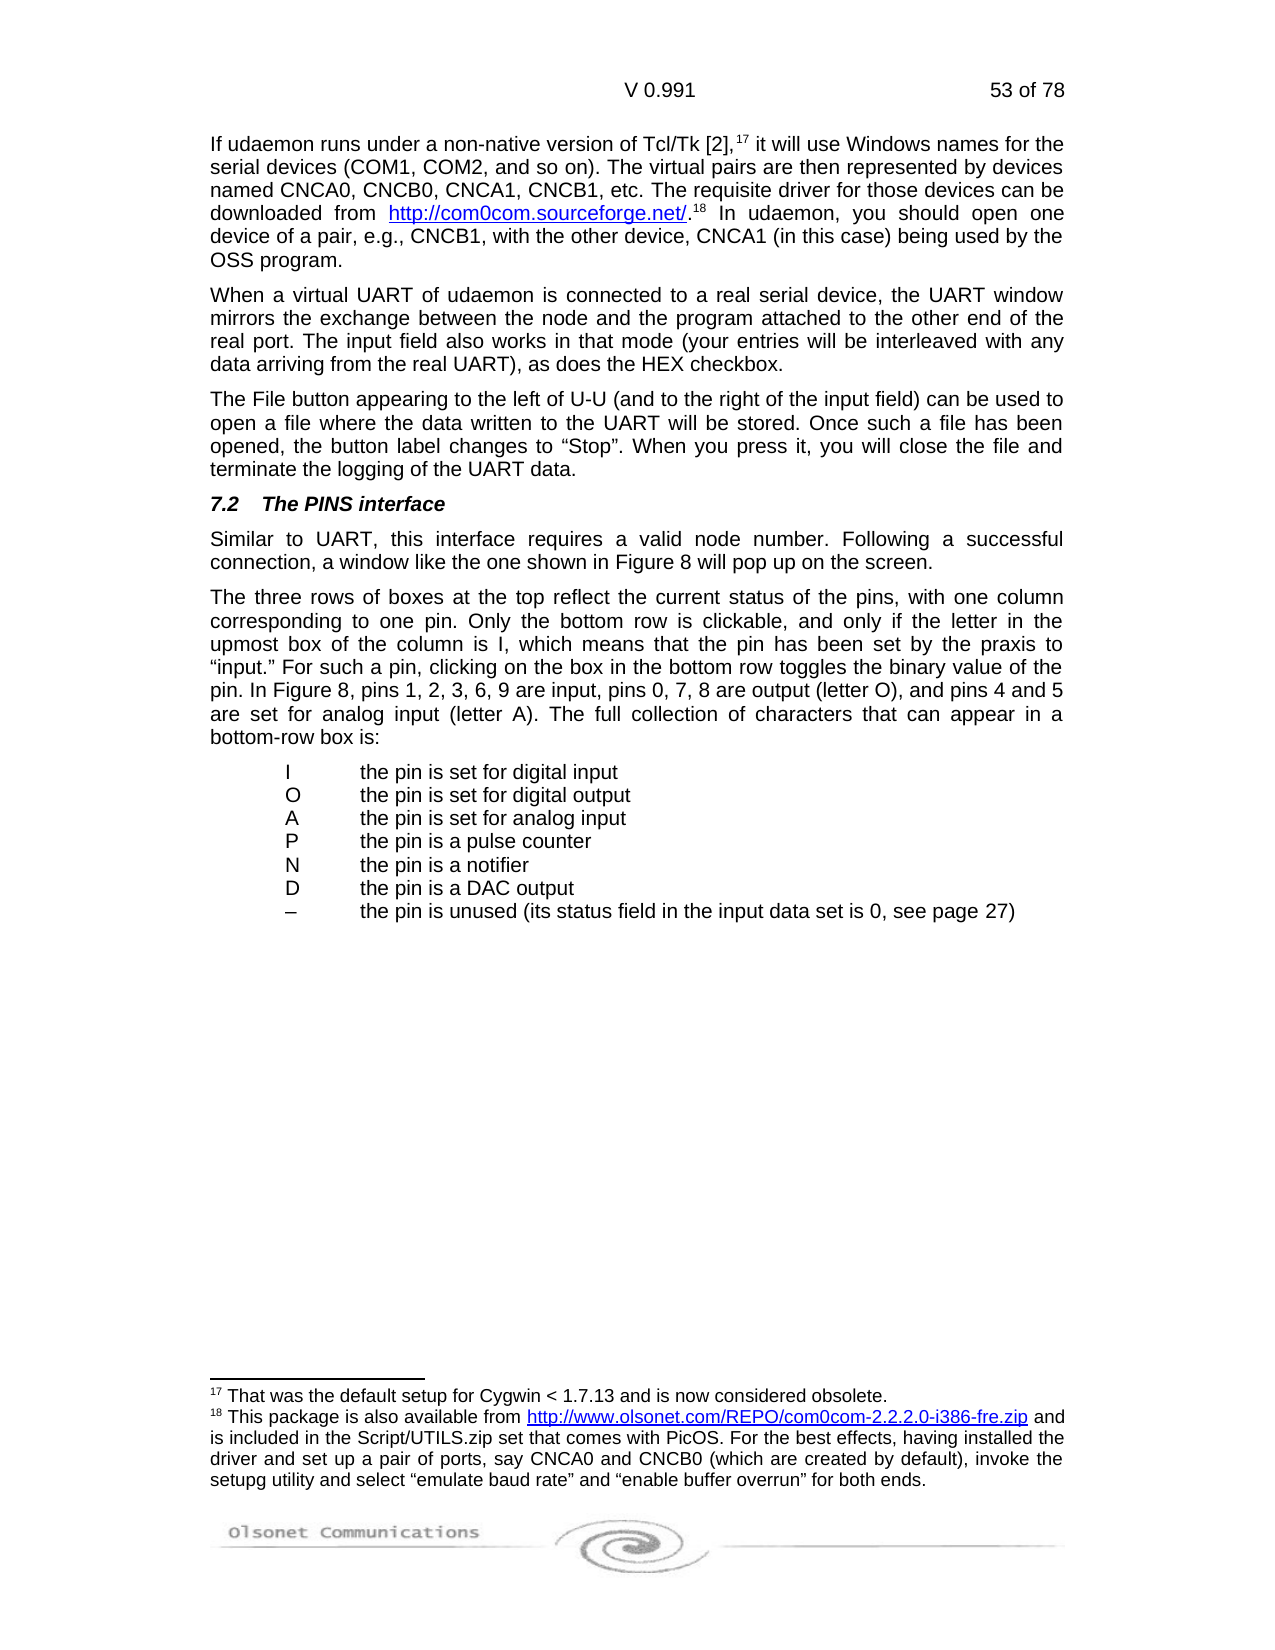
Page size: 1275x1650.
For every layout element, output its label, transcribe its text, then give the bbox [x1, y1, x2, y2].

text That was the default setup for Cygwin < 1.7.13 and is now considered obsolete. [210, 1385, 1065, 1406]
text If udaemon runs under a non-native version of Tcl/Tk [2], it will use Windows names for the serial devices (COM1, COM2, and so on). The virtual pairs are then represented by devices named CNCA0, CNCB0, CNCA1, CNCB1, etc. The requisite driver for those devices can be downloaded from http://com0com.sourceforge.net/. In udaemon, you should open one device of a pair, e.g., CNCB1, with the other device, CNCA1 (in this case) being used by the OSS program. [210, 132, 1065, 272]
text This package is also available from http://www.olsonet.com/REPO/com0com-2.2.2.0-i386-fre.zip and is included in the Script/UTILS.zip set that comes with PicOS. For the best effects, having installed the driver and set up a pair of ports, say CNCA0 and CNCB0 (which are created by default), invoke the setupg utility and select “emulate baud rate” and “enable buffer overrun” for both ends. [210, 1406, 1065, 1490]
text The File button appearing to the left of U-U (and to the right of the input field) can be used to open a file where the data written to the UART will be stored. Once such a file has been opened, the button label changes to “Stop”. When you press it, you will close the file and terminate the logging of the UART data. [210, 388, 1065, 481]
text I the pin is set for digital input [285, 760, 1065, 783]
text – the pin is unused (its status field in the input data set is 0, see page 28) [285, 900, 1065, 923]
text D the pin is a DAC output [285, 876, 1065, 900]
text O the pin is set for digital output [285, 783, 1065, 807]
text A the pin is set for analog input [285, 807, 1065, 830]
text N the pin is a notifier [285, 853, 1065, 876]
text The three rows of boxes at the top reflect the current status of the pins, with one column corresponding to one pin. Only the bottom row is clickable, and only if the letter in the upmost box of the column is I, which means that the pin has been set by the praxis to “input.” For such a pin, clicking on the box in the bottom row toggles the binary value of the pin. In Figure 8, pins 1, 2, 3, 6, 9 are input, pins 0, 7, 8 are output (letter O), and pins 4 and 5 are set for analog input (letter A). The full collection of characters that can appear in a bottom-row box is: [210, 586, 1065, 748]
text Similar to UART, this interface requires a valid node number. Following a successful connection, a window like the one shown in Figure 8 will pop up on the screen. [210, 528, 1065, 574]
subtitle The PINS interface [210, 493, 1065, 516]
picture [210, 1504, 1065, 1596]
text P the pin is a pulse counter [285, 830, 1065, 853]
text When a virtual UART of udaemon is connected to a real serial device, the UART window mirrors the exchange between the node and the program attached to the other end of the real port. The input field also works in that mode (your entries will be interleaved with any data arriving from the real UART), as does the HEX checkbox. [210, 283, 1065, 376]
